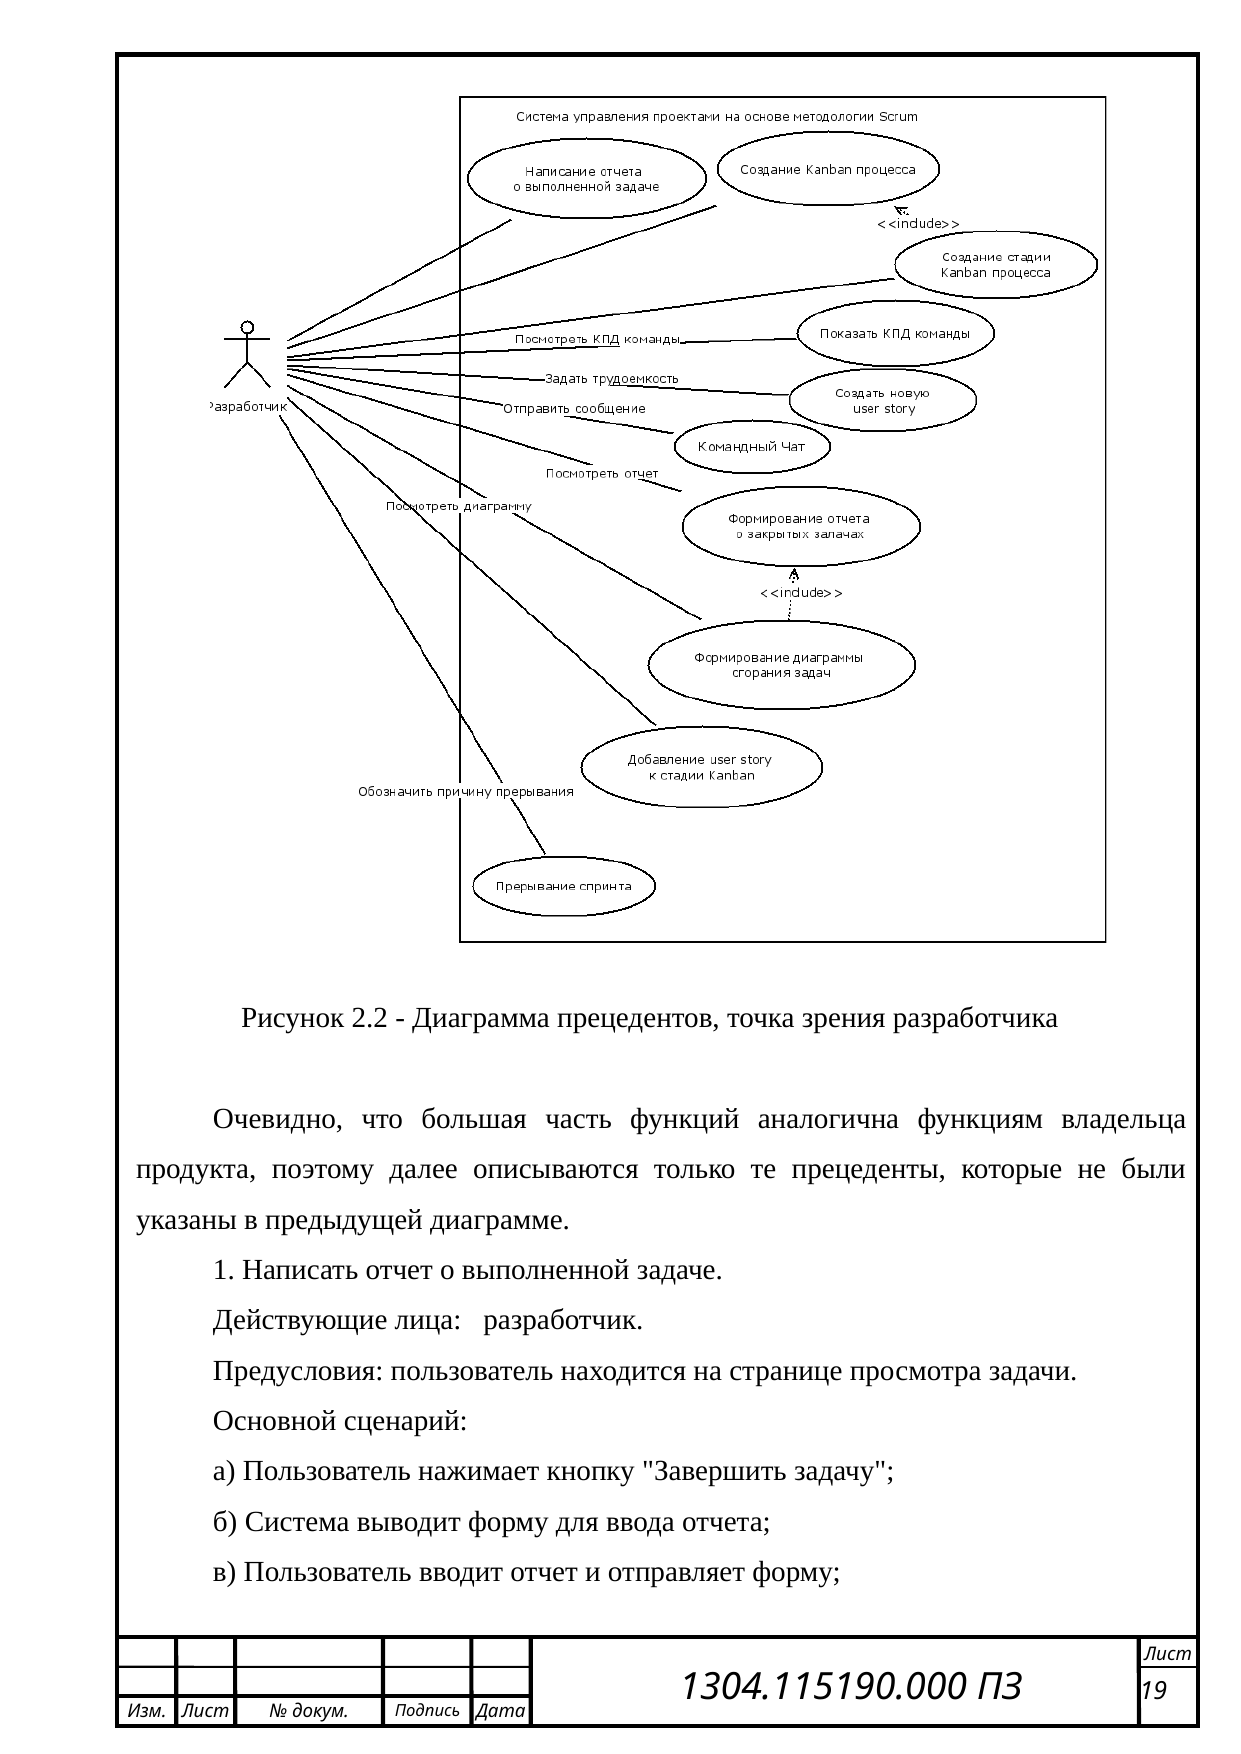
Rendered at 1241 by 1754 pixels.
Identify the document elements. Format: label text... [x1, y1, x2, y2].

text Рисунок 2.2 - Диаграмма прецедентов, точка зрения разработчика [119, 1001, 1181, 1034]
text б) Система выводит форму для ввода отчета; [136, 1504, 1181, 1537]
text Основной сценарий: [136, 1403, 1181, 1437]
text а) Пользователь нажимает кнопку "Завершить задачу"; [136, 1453, 1181, 1487]
text в) Пользователь вводит отчет и отправляет форму; [136, 1554, 1181, 1588]
text 1. Написать отчет о выполненной задаче. [136, 1252, 1181, 1286]
text Очевидно, что большая часть функций аналогична функциям владельца продукта, поэтому далее описываются только те прецеденты, которые не были указаны в предыдущей диаграмме. [136, 1101, 1187, 1235]
picture [210, 95, 1107, 944]
text Действующие лица: разработчик. [136, 1302, 1181, 1336]
text Предусловия: пользователь находится на странице просмотра задачи. [136, 1353, 1181, 1386]
